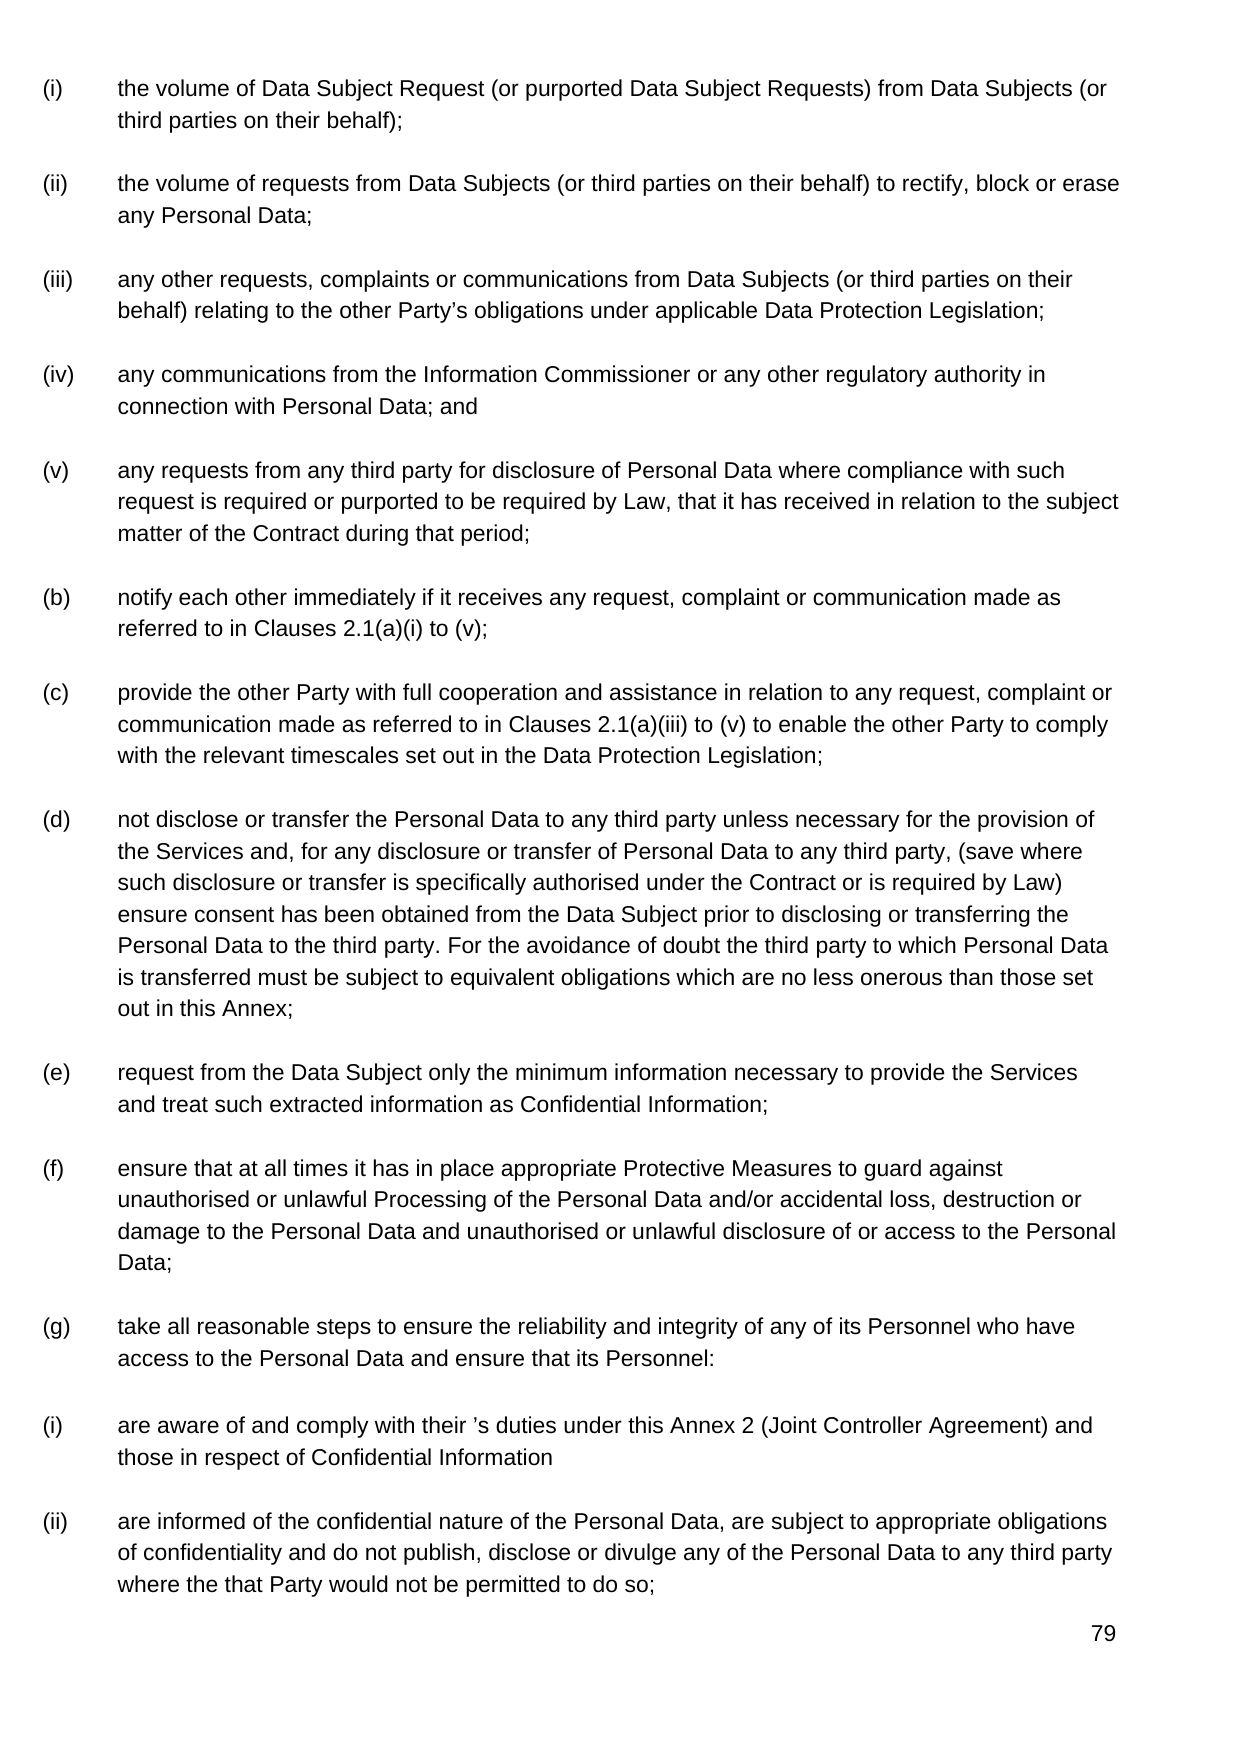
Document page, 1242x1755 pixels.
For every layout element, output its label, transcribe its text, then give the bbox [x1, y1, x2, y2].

list take all reasonable steps to ensure the reliability and integrity of any of its Personnel who have access to the Personal Data and ensure that its Personnel: [42, 1313, 1121, 1371]
list the volume of Data Subject Request (or purported Data Subject Requests) from Data Subjects (or third parties on their behalf); [42, 75, 1121, 133]
list request from the Data Subject only the minimum information necessary to provide the Services and treat such extracted information as Confidential Information; [42, 1059, 1121, 1117]
list any other requests, complaints or communications from Data Subjects (or third parties on their behalf) relating to the other Party’s obligations under applicable Data Protection Legislation; [42, 266, 1121, 324]
list the volume of requests from Data Subjects (or third parties on their behalf) to rectify, block or erase any Personal Data; [42, 170, 1121, 228]
list any requests from any third party for disclosure of Personal Data where compliance with such request is required or purported to be required by Law, that it has received in relation to the subject matter of the Contract during that period; [42, 457, 1121, 546]
list any communications from the Information Commissioner or any other regulatory authority in connection with Personal Data; and [42, 361, 1121, 419]
list are informed of the confidential nature of the Personal Data, are subject to appropriate obligations of confidentiality and do not publish, disclose or divulge any of the Personal Data to any third party where the that Party would not be permitted to do so; [42, 1508, 1121, 1597]
list are aware of and comply with their ’s duties under this Annex 2 (Joint Controller Agreement) and those in respect of Confidential Information [42, 1412, 1121, 1470]
list ensure that at all times it has in place appropriate Protective Measures to guard against unauthorised or unlawful Processing of the Personal Data and/or accidental loss, destruction or damage to the Personal Data and unauthorised or unlawful disclosure of or access to the Personal Data; [42, 1155, 1121, 1276]
list provide the other Party with full cooperation and assistance in relation to any request, complaint or communication made as referred to in Clauses 2.1(a)(iii) to (v) to enable the other Party to comply with the relevant timescales set out in the Data Protection Legislation; [42, 679, 1121, 768]
list notify each other immediately if it receives any request, complaint or communication made as referred to in Clauses 2.1(a)(i) to (v); [42, 584, 1121, 642]
list not disclose or transfer the Personal Data to any third party unless necessary for the provision of the Services and, for any disclosure or transfer of Personal Data to any third party, (save where such disclosure or transfer is specifically authorised under the Contract or is required by Law) ensure consent has been obtained from the Data Subject prior to disclosing or transferring the Personal Data to the third party. For the avoidance of doubt the third party to which Personal Data is transferred must be subject to equivalent obligations which are no less onerous than those set out in this Annex; [42, 806, 1121, 1022]
